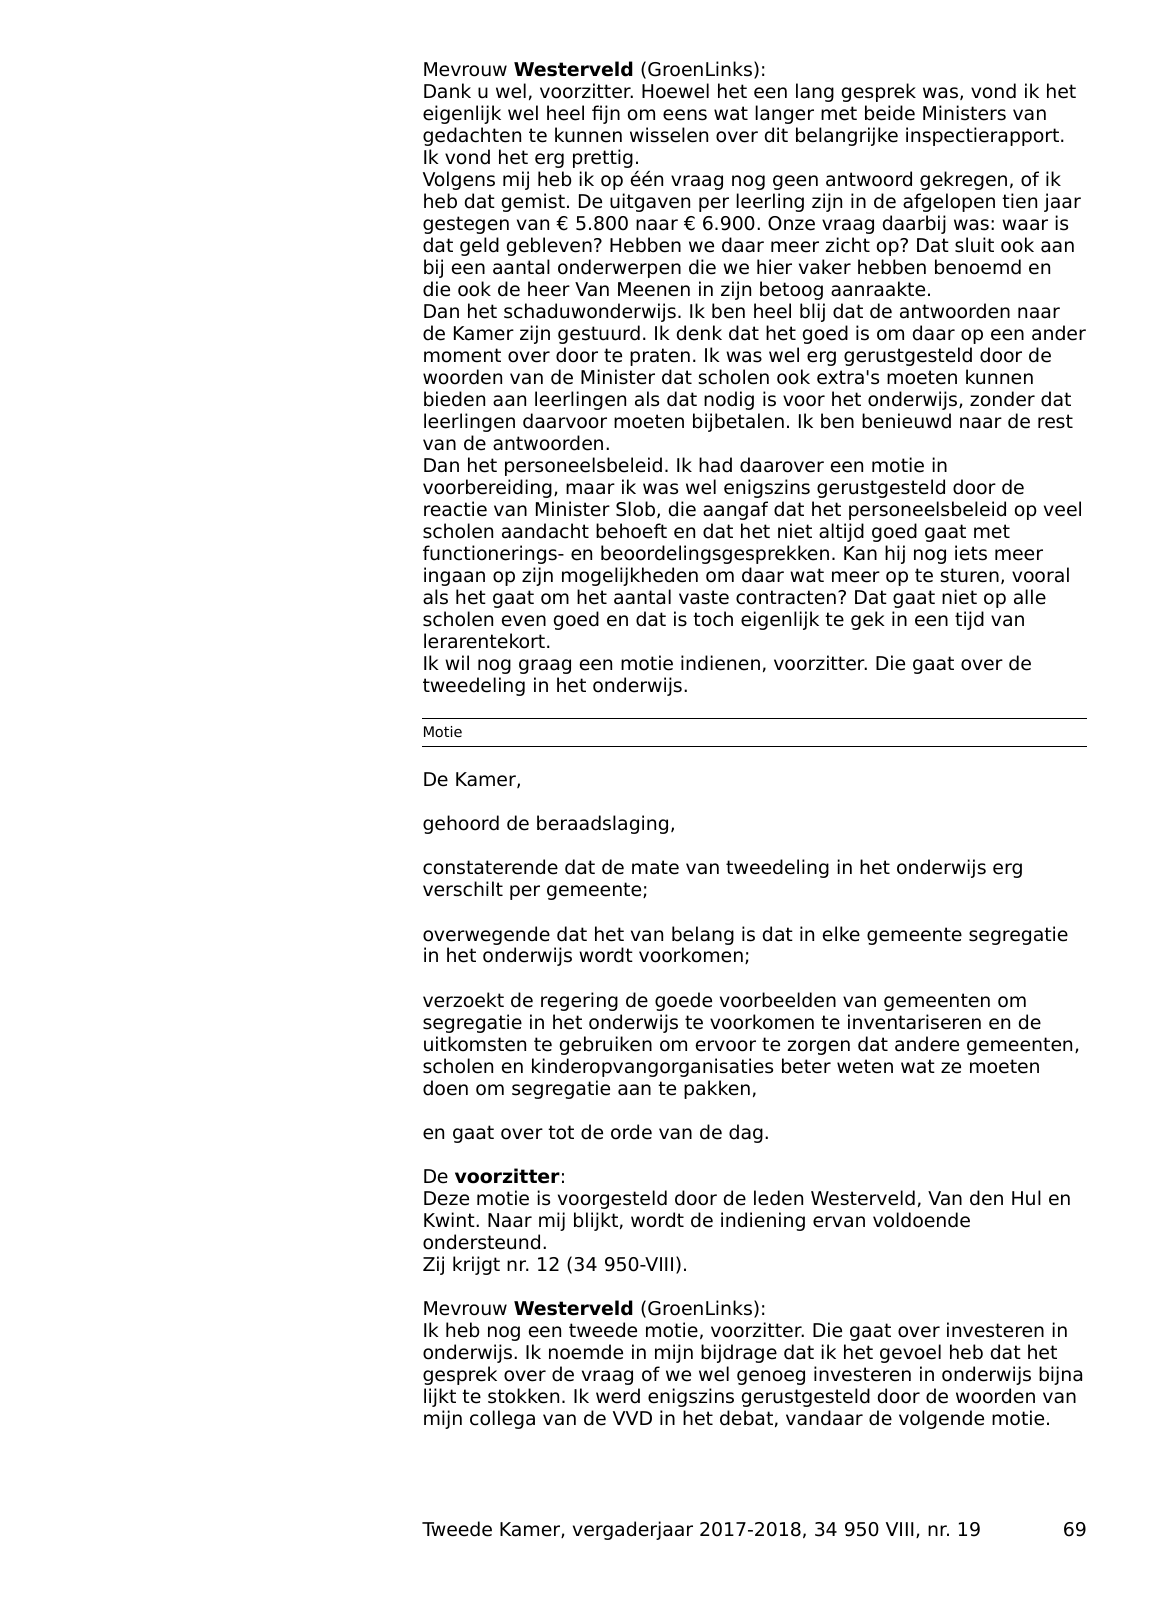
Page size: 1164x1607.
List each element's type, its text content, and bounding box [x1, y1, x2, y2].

text De Kamer, [422, 769, 1087, 791]
text Dan het personeelsbeleid. Ik had daarover een motie in voorbereiding, maar ik was wel enigszins gerustgesteld door de reactie van Minister Slob, die aangaf dat het personeelsbeleid op veel scholen aandacht behoeft en dat het niet altijd goed gaat met functionerings- en beoordelingsgesprekken. Kan hij nog iets meer ingaan op zijn mogelijkheden om daar wat meer op te sturen, vooral als het gaat om het aantal vaste contracten? Dat gaat niet op alle scholen even goed en dat is toch eigenlijk te gek in een tijd van lerarentekort. [422, 455, 1087, 652]
text Dank u wel, voorzitter. Hoewel het een lang gesprek was, vond ik het eigenlijk wel heel fijn om eens wat langer met beide Ministers van gedachten te kunnen wisselen over dit belangrijke inspectierapport. Ik vond het erg prettig. [422, 81, 1087, 169]
text Ik heb nog een tweede motie, voorzitter. Die gaat over investeren in onderwijs. Ik noemde in mijn bijdrage dat ik het gevoel heb dat het gesprek over de vraag of we wel genoeg investeren in onderwijs bijna lijkt te stokken. Ik werd enigszins gerustgesteld door de woorden van mijn collega van de VVD in het debat, vandaar de volgende motie. [422, 1320, 1087, 1430]
text en gaat over tot de orde van de dag. [422, 1122, 1087, 1144]
text constaterende dat de mate van tweedeling in het onderwijs erg verschilt per gemeente; [422, 857, 1087, 901]
text Deze motie is voorgesteld door de leden Westerveld, Van den Hul en Kwint. Naar mij blijkt, wordt de indiening ervan voldoende ondersteund. [422, 1188, 1087, 1254]
text gehoord de beraadslaging, [422, 813, 1087, 835]
text Zij krijgt nr. 12 (34 950-VIII). [422, 1254, 1087, 1276]
text Mevrouw Westerveld (GroenLinks): [422, 59, 1087, 81]
text De voorzitter: [422, 1166, 1087, 1188]
text verzoekt de regering de goede voorbeelden van gemeenten om segregatie in het onderwijs te voorkomen te inventariseren en de uitkomsten te gebruiken om ervoor te zorgen dat andere gemeenten, scholen en kinderopvangorganisaties beter weten wat ze moeten doen om segregatie aan te pakken, [422, 989, 1087, 1099]
text Ik wil nog graag een motie indienen, voorzitter. Die gaat over de tweedeling in het onderwijs. [422, 652, 1087, 696]
text Mevrouw Westerveld (GroenLinks): [422, 1298, 1087, 1320]
text Volgens mij heb ik op één vraag nog geen antwoord gekregen, of ik heb dat gemist. De uitgaven per leerling zijn in de afgelopen tien jaar gestegen van € 5.800 naar € 6.900. Onze vraag daarbij was: waar is dat geld gebleven? Hebben we daar meer zicht op? Dat sluit ook aan bij een aantal onderwerpen die we hier vaker hebben benoemd en die ook de heer Van Meenen in zijn betoog aanraakte. [422, 169, 1087, 301]
table_header Motie [422, 719, 1087, 746]
text Dan het schaduwonderwijs. Ik ben heel blij dat de antwoorden naar de Kamer zijn gestuurd. Ik denk dat het goed is om daar op een ander moment over door te praten. Ik was wel erg gerustgesteld door de woorden van de Minister dat scholen ook extra's moeten kunnen bieden aan leerlingen als dat nodig is voor het onderwijs, zonder dat leerlingen daarvoor moeten bijbetalen. Ik ben benieuwd naar de rest van de antwoorden. [422, 301, 1087, 455]
text overwegende dat het van belang is dat in elke gemeente segregatie in het onderwijs wordt voorkomen; [422, 923, 1087, 967]
